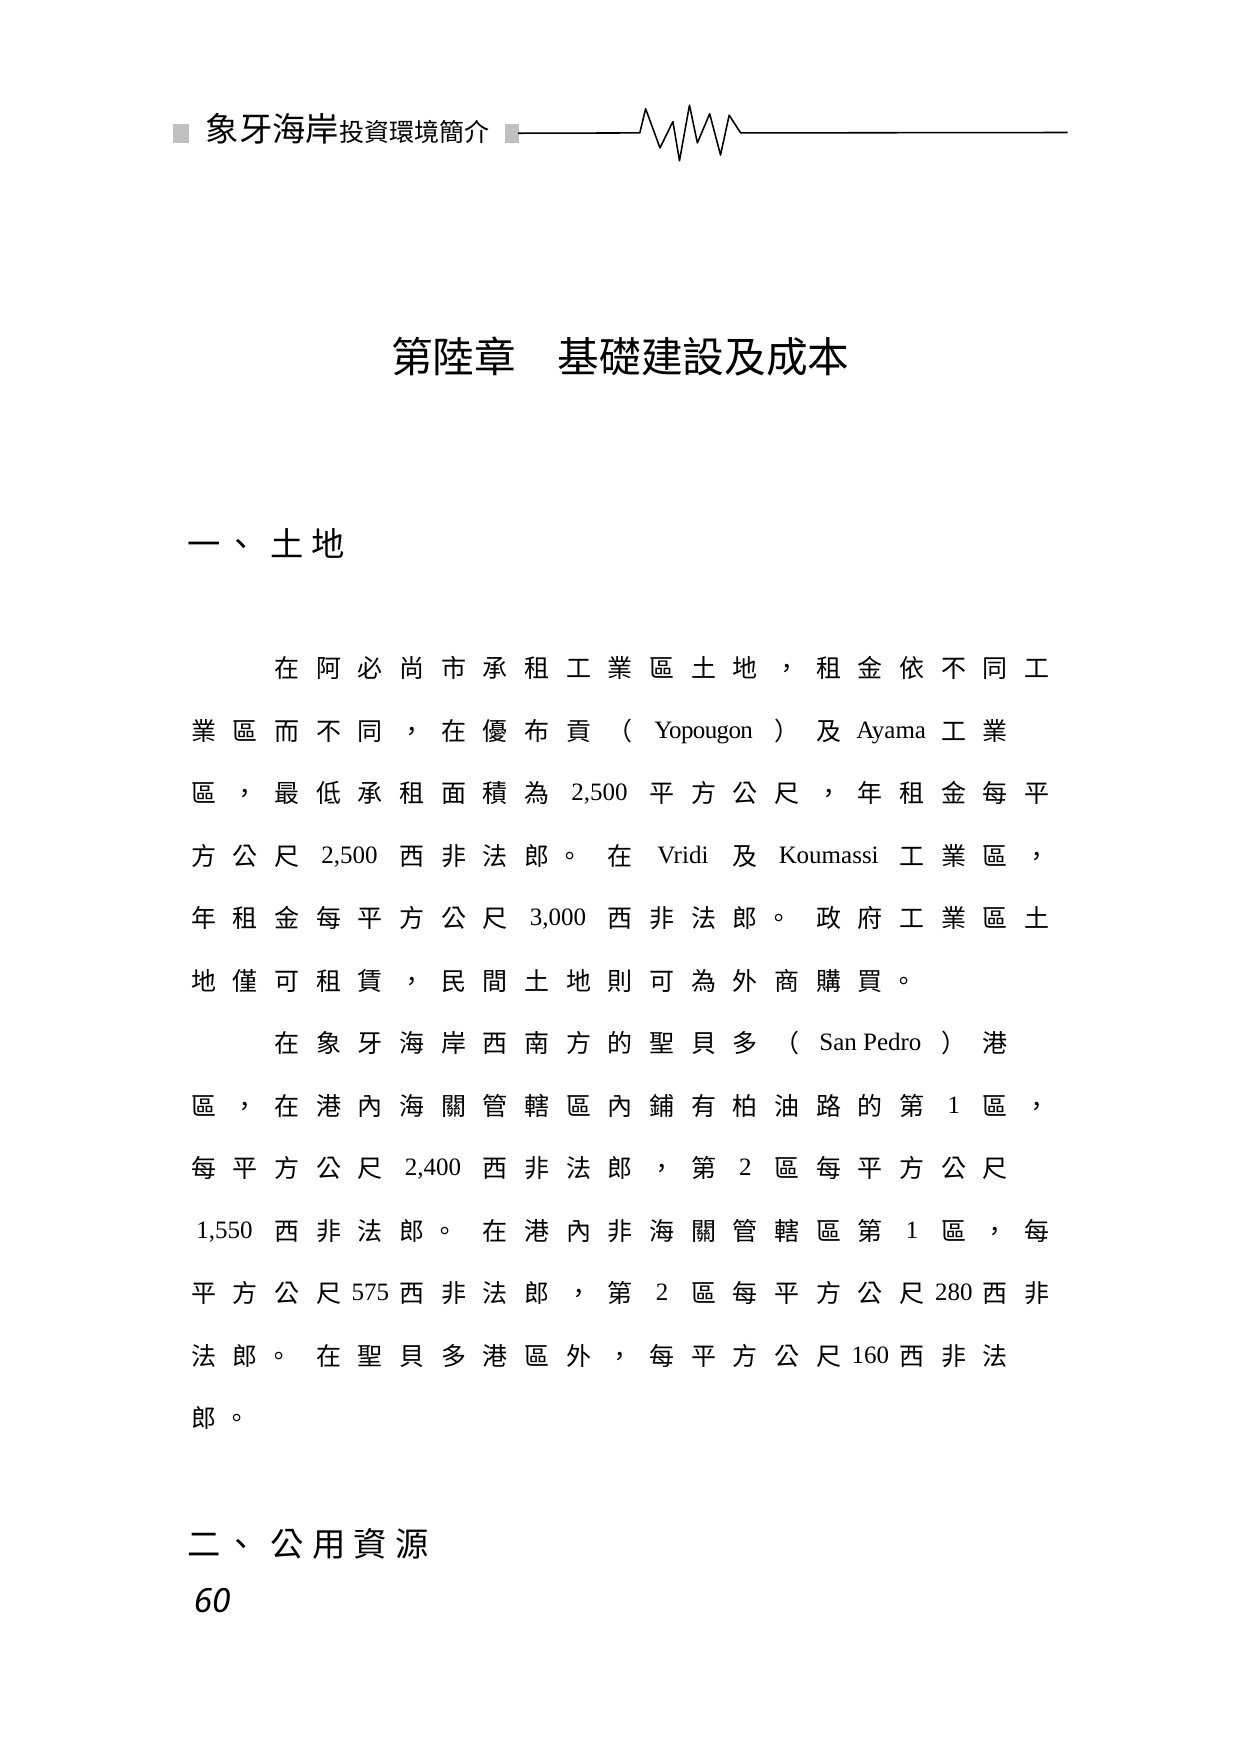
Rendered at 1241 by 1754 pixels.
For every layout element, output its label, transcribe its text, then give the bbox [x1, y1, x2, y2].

text 在象牙海岸西南方的聖貝多（San Pedro）港區，在港內海關管轄區內鋪有柏油路的第1區，每平方公尺2,400西非法郎，第2區每平方公尺1,550西非法郎。在港內非海關管轄區第1區，每平方公尺575西非法郎，第2區每平方公尺280西非法郎。在聖貝多港區外，每平方公尺160西非法郎。 [183, 1000, 1058, 1438]
text 二、公用資源 [183, 1500, 1058, 1563]
text 一、土地 [183, 500, 1058, 563]
text 第陸章 基礎建設及成本 [183, 313, 1058, 375]
text 在阿必尚市承租工業區土地，租金依不同工業區而不同，在優布貢（Yopougon）及Ayama工業區，最低承租面積為2,500平方公尺，年租金每平方公尺2,500西非法郎。在Vridi及Koumassi工業區，年租金每平方公尺3,000西非法郎。政府工業區土地僅可租賃，民間土地則可為外商購買。 [183, 625, 1058, 1000]
